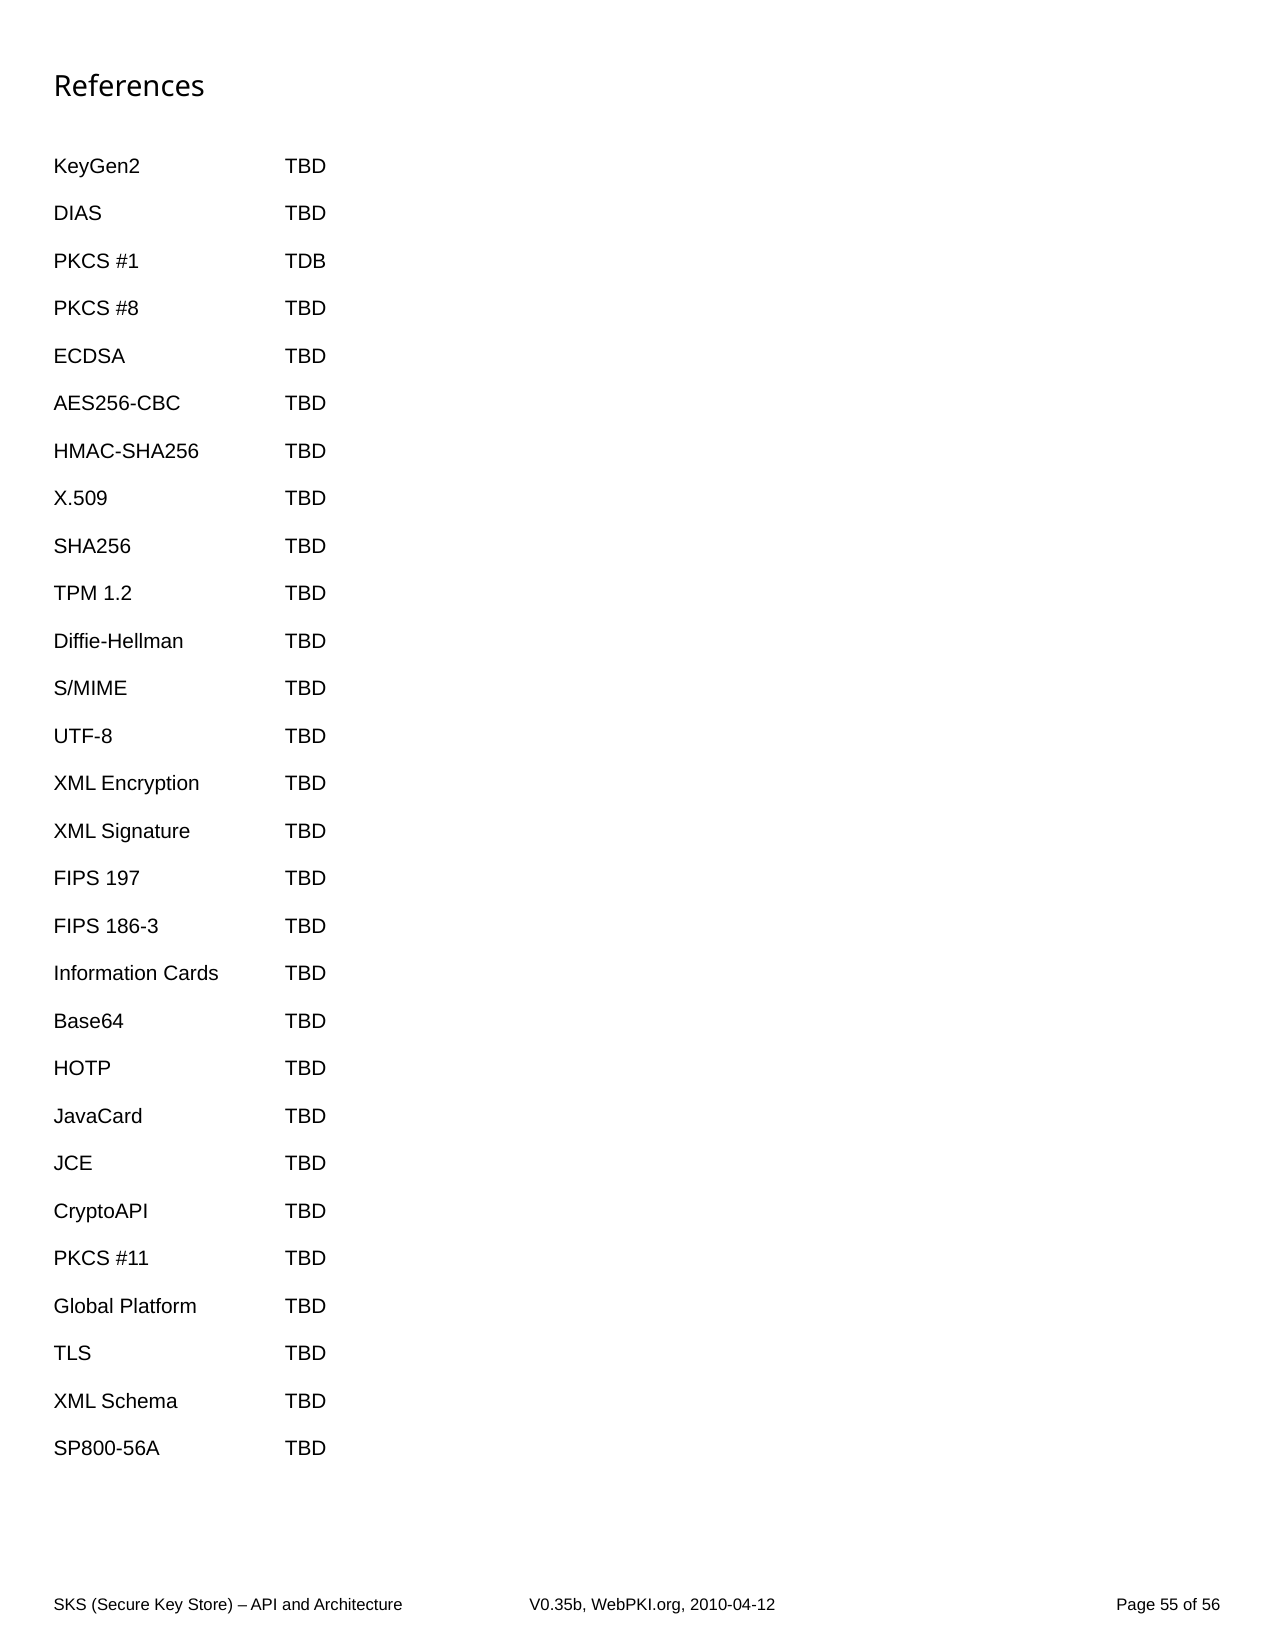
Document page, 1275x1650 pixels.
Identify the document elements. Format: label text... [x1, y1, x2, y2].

table_cell TBD [285, 1436, 1221, 1483]
table_cell TBD [285, 1104, 1221, 1151]
table_header KeyGen2 [53, 154, 284, 201]
table_cell SP800-56A [53, 1436, 284, 1483]
table_cell TBD [285, 1294, 1221, 1341]
table_cell X.509 [53, 486, 284, 533]
table_cell TBD [285, 1389, 1221, 1436]
table_cell TBD [285, 676, 1221, 723]
table_cell TPM 1.2 [53, 581, 284, 628]
table_cell TBD [285, 1199, 1221, 1246]
table_cell Information Cards [53, 961, 284, 1008]
table_cell HOTP [53, 1056, 284, 1103]
table_cell FIPS 197 [53, 866, 284, 913]
table_cell TBD [285, 914, 1221, 961]
table_cell PKCS #8 [53, 296, 284, 343]
table_cell TBD [285, 296, 1221, 343]
table_cell PKCS #1 [53, 249, 284, 296]
table_cell JavaCard [53, 1104, 284, 1151]
table_cell TLS [53, 1341, 284, 1388]
table_cell UTF-8 [53, 724, 284, 771]
table_cell TBD [285, 866, 1221, 913]
table_cell TBD [285, 819, 1221, 866]
table_cell DIAS [53, 201, 284, 248]
table_cell HMAC-SHA256 [53, 439, 284, 486]
table_cell XML Encryption [53, 771, 284, 818]
table_cell Global Platform [53, 1294, 284, 1341]
subtitle References [53, 66, 1221, 105]
table_cell TBD [285, 391, 1221, 438]
table_cell TBD [285, 344, 1221, 391]
table_cell TBD [285, 581, 1221, 628]
table_cell Base64 [53, 1009, 284, 1056]
table_cell TBD [285, 724, 1221, 771]
table_cell JCE [53, 1151, 284, 1198]
table_cell CryptoAPI [53, 1199, 284, 1246]
table_cell TBD [285, 1056, 1221, 1103]
table_cell TBD [285, 961, 1221, 1008]
table_cell TBD [285, 1246, 1221, 1293]
table_cell AES256-CBC [53, 391, 284, 438]
table_cell TBD [285, 201, 1221, 248]
table_cell PKCS #11 [53, 1246, 284, 1293]
table_cell TBD [285, 1151, 1221, 1198]
table_cell TBD [285, 1341, 1221, 1388]
table_cell TBD [285, 1009, 1221, 1056]
table_cell Diffie-Hellman [53, 629, 284, 676]
table_cell XML Signature [53, 819, 284, 866]
table_cell SHA256 [53, 534, 284, 581]
table_cell TBD [285, 486, 1221, 533]
table_cell XML Schema [53, 1389, 284, 1436]
table_cell TBD [285, 771, 1221, 818]
table_cell ECDSA [53, 344, 284, 391]
table_cell TBD [285, 629, 1221, 676]
table_cell TDB [285, 249, 1221, 296]
table_cell S/MIME [53, 676, 284, 723]
table_cell FIPS 186-3 [53, 914, 284, 961]
table_cell TBD [285, 534, 1221, 581]
table_cell TBD [285, 439, 1221, 486]
table_header TBD [285, 154, 1221, 201]
